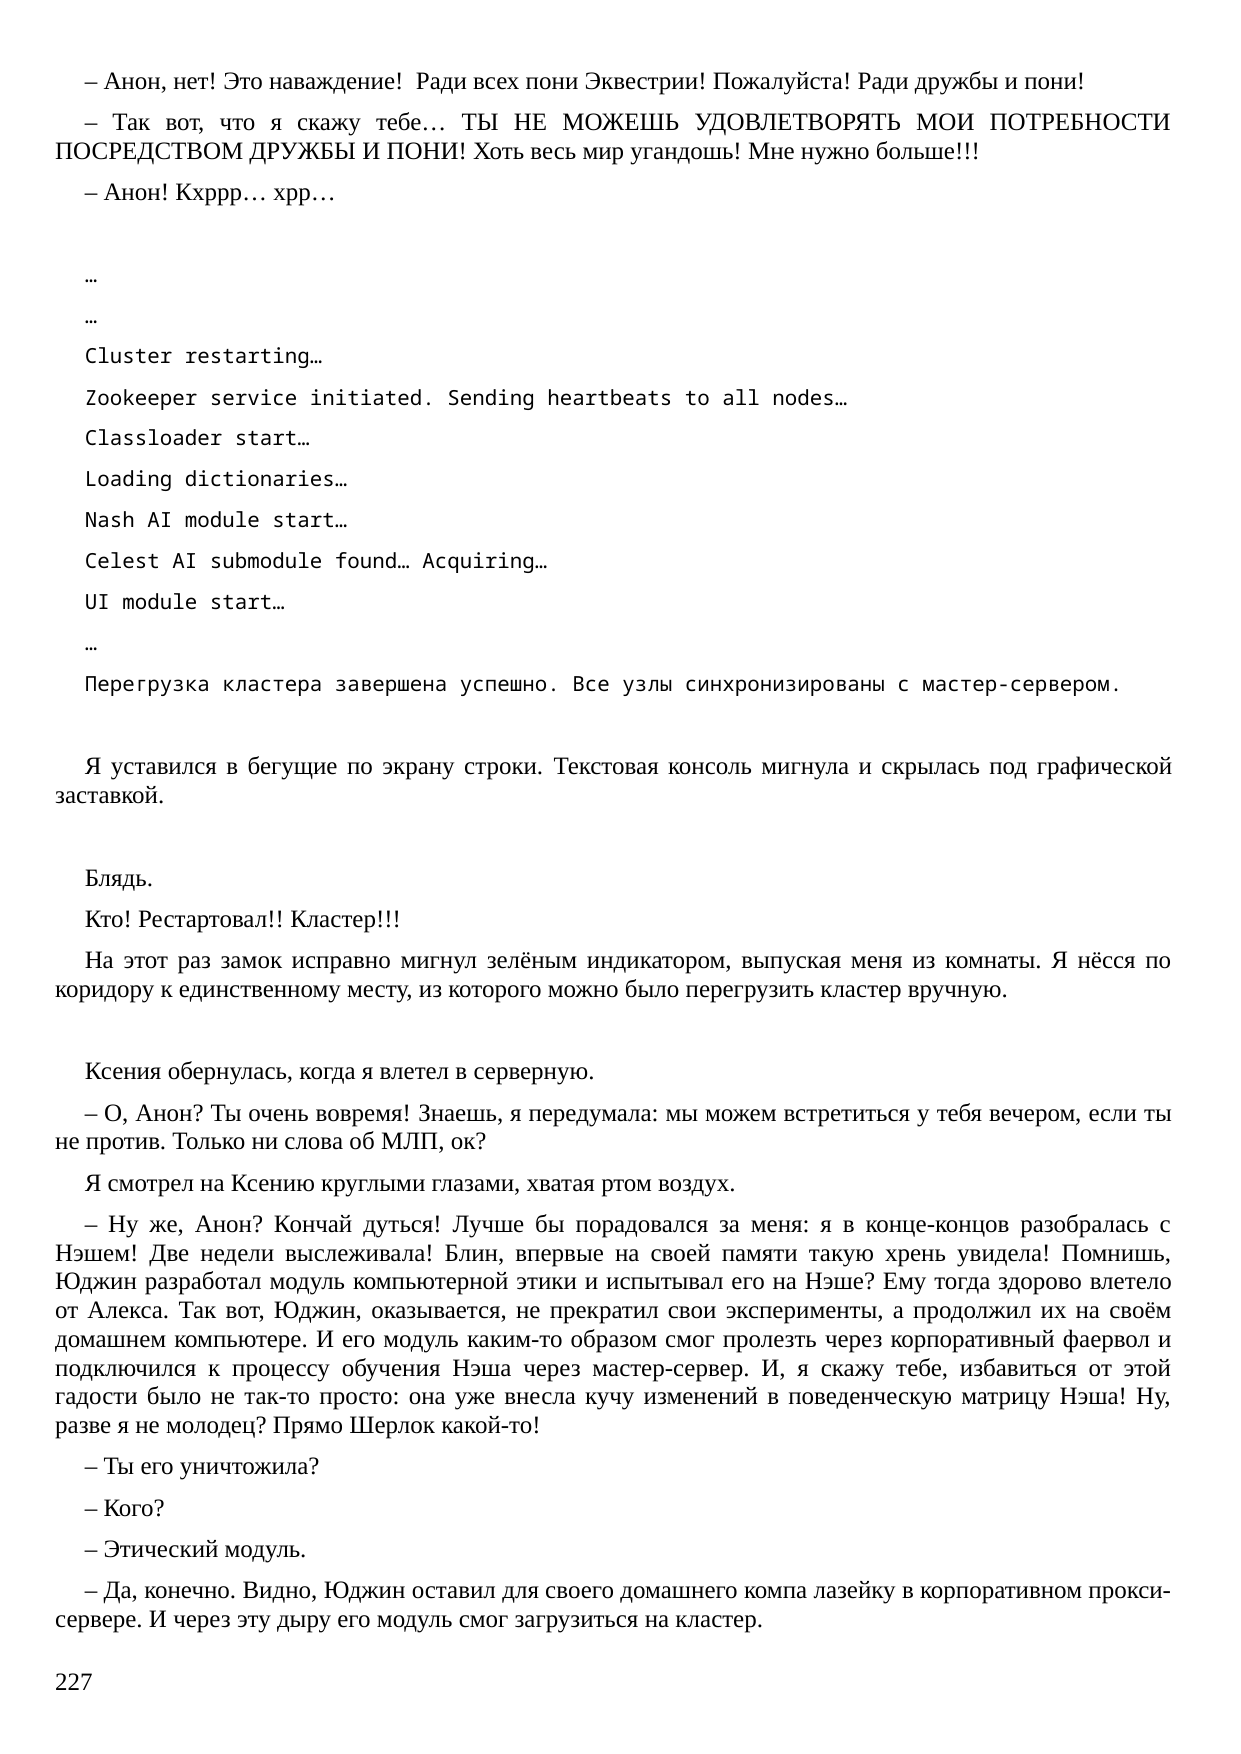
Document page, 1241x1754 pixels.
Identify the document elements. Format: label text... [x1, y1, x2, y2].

text – Кого? [55, 1493, 1173, 1521]
text … [55, 301, 1173, 329]
text – Ты его уничтожила? [55, 1451, 1173, 1480]
text На этот раз замок исправно мигнул зелёным индикатором, выпуская меня из комнаты. Я нёсся по коридору к единственному месту, из которого можно было перегрузить кластер вручную. [55, 945, 1173, 1003]
text Nash AI module start… [55, 505, 1173, 534]
text – Ну же, Анон? Кончай дуться! Лучше бы порадовался за меня: я в конце-концов разобралась с Нэшем! Две недели выслеживала! Блин, впервые на своей памяти такую хрень увидела! Помнишь, Юджин разработал модуль компьютерной этики и испытывал его на Нэше? Ему тогда здорово влетело от Алекса. Так вот, Юджин, оказывается, не прекратил свои эксперименты, а продолжил их на своём домашнем компьютере. И его модуль каким-то образом смог пролезть через корпоративный фаервол и подключился к процессу обучения Нэша через мастер-сервер. И, я скажу тебе, избавиться от этой гадости было не так-то просто: она уже внесла кучу изменений в поведенческую матрицу Нэша! Ну, разве я не молодец? Прямо Шерлок какой-то! [55, 1209, 1173, 1439]
text Я уставился в бегущие по экрану строки. Текстовая консоль мигнула и скрылась под графической заставкой. [55, 751, 1173, 809]
text … [55, 260, 1173, 288]
text – Да, конечно. Видно, Юджин оставил для своего домашнего компа лазейку в корпоративном прокси-сервере. И через эту дыру его модуль смог загрузиться на кластер. [55, 1575, 1173, 1633]
text – О, Анон? Ты очень вовремя! Знаешь, я передумала: мы можем встретиться у тебя вечером, если ты не против. Только ни слова об МЛП, ок? [55, 1098, 1173, 1155]
text Classloader start… [55, 423, 1173, 452]
text Ксения обернулась, когда я влетел в серверную. [55, 1056, 1173, 1085]
text Zookeeper service initiated. Sending heartbeats to all nodes… [55, 383, 1173, 411]
text UI module start… [55, 587, 1173, 616]
text – Так вот, что я скажу тебе… ТЫ НЕ МОЖЕШЬ УДОВЛЕТВОРЯТЬ МОИ ПОТРЕБНОСТИ ПОСРЕДСТВОМ ДРУЖБЫ И ПОНИ! Хоть весь мир угандошь! Мне нужно больше!!! [55, 107, 1173, 165]
text … [55, 628, 1173, 657]
text – Анон! Кхррр… хрр… [55, 177, 1173, 206]
text Кто! Рестартовал!! Кластер!!! [55, 904, 1173, 933]
text – Анон, нет! Это наваждение! Ради всех пони Эквестрии! Пожалуйста! Ради дружбы и пони! [55, 66, 1173, 95]
text Я смотрел на Ксению круглыми глазами, хватая ртом воздух. [55, 1168, 1173, 1196]
text Блядь. [55, 863, 1173, 891]
text Loading dictionaries… [55, 464, 1173, 493]
text – Этический модуль. [55, 1534, 1173, 1563]
text Перегрузка кластера завершена успешно. Все узлы синхронизированы с мастер-сервером. [55, 669, 1173, 698]
text Celest AI submodule found… Acquiring… [55, 546, 1173, 575]
text Cluster restarting… [55, 342, 1173, 370]
